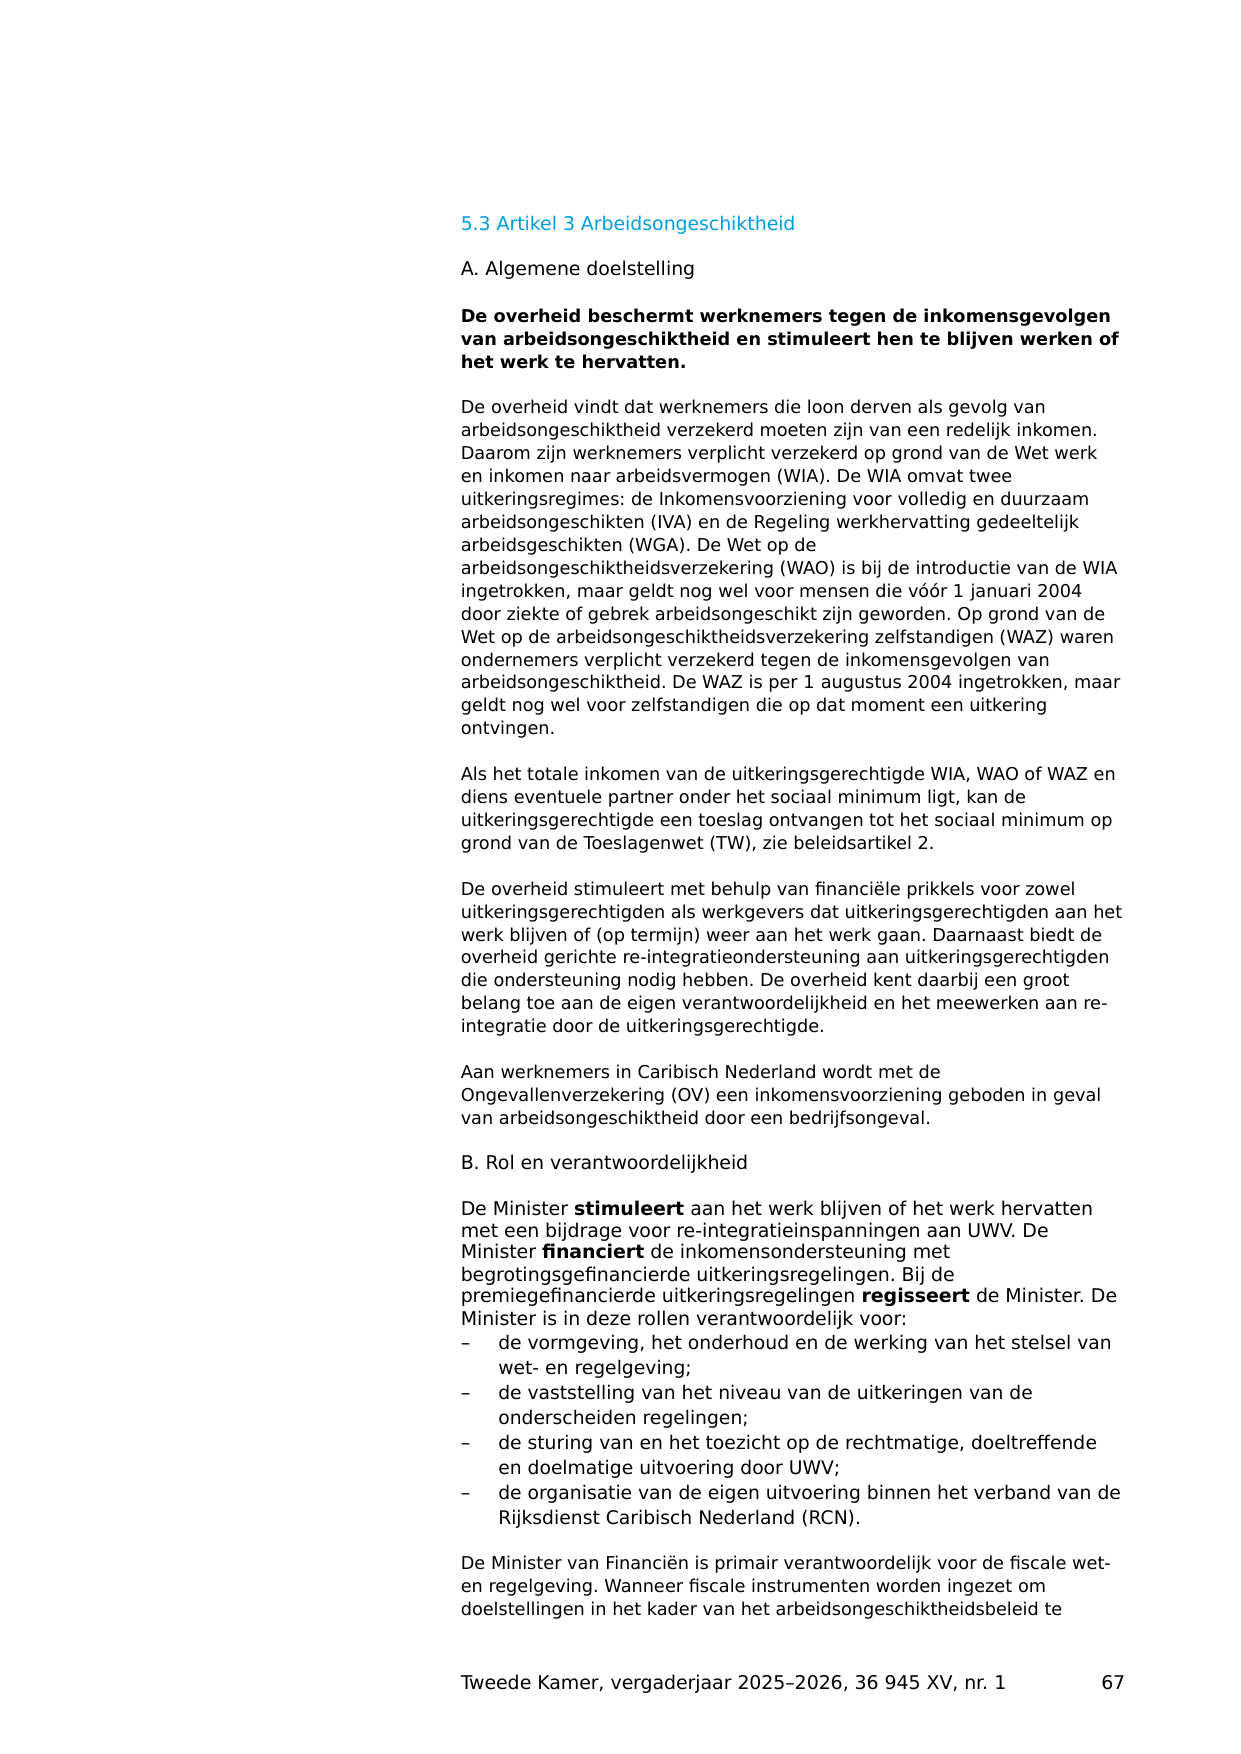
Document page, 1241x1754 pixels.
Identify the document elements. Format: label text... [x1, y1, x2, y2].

text Aan werknemers in Caribisch Nederland wordt met de Ongevallenverzekering (OV) een inkomensvoorziening geboden in geval van arbeidsongeschiktheid door een bedrijfsongeval. [461, 1060, 1125, 1129]
text De Minister van Financiën is primair verantwoordelĳk voor de fiscale wet- en regelgeving. Wanneer fiscale instrumenten worden ingezet om doelstellingen in het kader van het arbeidsongeschiktheidsbeleid te [461, 1551, 1125, 1620]
list de sturing van en het toezicht op de rechtmatige, doeltreffende en doelmatige uitvoering door UWV; [461, 1429, 1125, 1479]
title A. Algemene doelstelling [461, 258, 1125, 280]
text De Minister stimuleert aan het werk blijven of het werk hervatten met een bijdrage voor re-integratieinspanningen aan UWV. De Minister financiert de inkomensondersteuning met begrotingsgefinancierde uitkeringsregelingen. Bij de premiegefinancierde uitkeringsregelingen regisseert de Minister. De Minister is in deze rollen verantwoordelijk voor: [461, 1197, 1125, 1329]
title 5.3 Artikel 3 Arbeidsongeschiktheid [461, 213, 1125, 235]
list de vaststelling van het niveau van de uitkeringen van de onderscheiden regelingen; [461, 1379, 1125, 1429]
text De overheid vindt dat werknemers die loon derven als gevolg van arbeidsongeschiktheid verzekerd moeten zijn van een redelijk inkomen. Daarom zijn werknemers verplicht verzekerd op grond van de Wet werk en inkomen naar arbeidsvermogen (WIA). De WIA omvat twee uitkeringsregimes: de Inkomensvoorziening voor volledig en duurzaam arbeidsongeschikten (IVA) en de Regeling werkhervatting gedeeltelijk arbeidsgeschikten (WGA). De Wet op de arbeidsongeschiktheidsverzekering (WAO) is bij de introductie van de WIA ingetrokken, maar geldt nog wel voor mensen die vóór 1 januari 2004 door ziekte of gebrek arbeidsongeschikt zijn geworden. Op grond van de Wet op de arbeidsongeschiktheidsverzekering zelfstandigen (WAZ) waren ondernemers verplicht verzekerd tegen de inkomensgevolgen van arbeidsongeschiktheid. De WAZ is per 1 augustus 2004 ingetrokken, maar geldt nog wel voor zelfstandigen die op dat moment een uitkering ontvingen. [461, 396, 1125, 739]
title B. Rol en verantwoordelijkheid [461, 1152, 1125, 1174]
list de organisatie van de eigen uitvoering binnen het verband van de Rijksdienst Caribisch Nederland (RCN). [461, 1479, 1125, 1529]
list de vormgeving, het onderhoud en de werking van het stelsel van wet- en regelgeving; [461, 1329, 1125, 1379]
text De overheid stimuleert met behulp van financiële prikkels voor zowel uitkeringsgerechtigden als werkgevers dat uitkeringsgerechtigden aan het werk blijven of (op termijn) weer aan het werk gaan. Daarnaast biedt de overheid gerichte re-integratieondersteuning aan uitkeringsgerechtigden die ondersteuning nodig hebben. De overheid kent daarbij een groot belang toe aan de eigen verantwoordelijkheid en het meewerken aan re-integratie door de uitkeringsgerechtigde. [461, 877, 1125, 1037]
text Als het totale inkomen van de uitkeringsgerechtigde WIA, WAO of WAZ en diens eventuele partner onder het sociaal minimum ligt, kan de uitkeringsgerechtigde een toeslag ontvangen tot het sociaal minimum op grond van de Toeslagenwet (TW), zie beleidsartikel 2. [461, 762, 1125, 854]
text De overheid beschermt werknemers tegen de inkomensgevolgen van arbeidsongeschiktheid en stimuleert hen te blijven werken of het werk te hervatten. [461, 304, 1125, 373]
